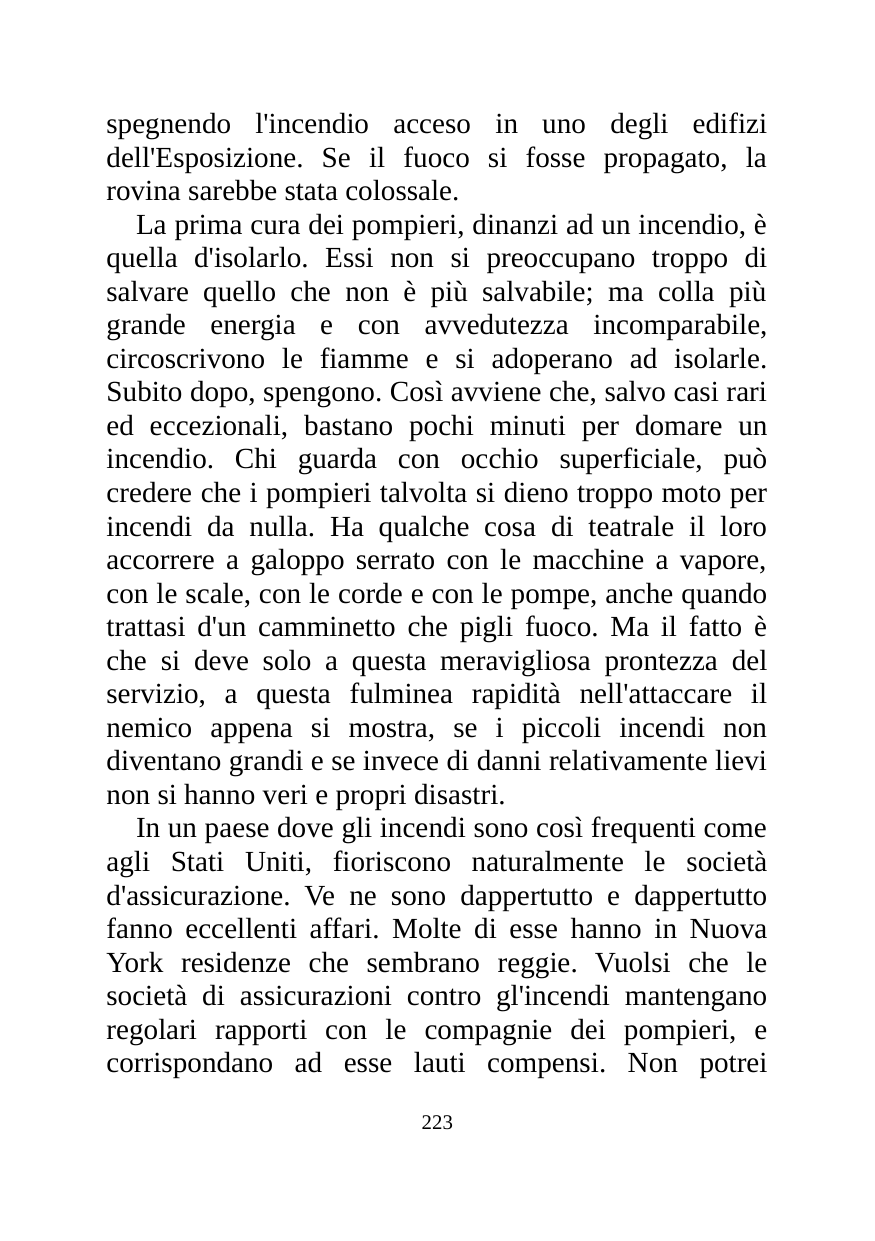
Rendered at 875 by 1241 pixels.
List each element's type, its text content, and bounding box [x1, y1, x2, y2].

text La prima cura dei pompieri, dinanzi ad un incendio, è quella d'isolarlo. Essi non si preoccupano troppo di salvare quello che non è più salvabile; ma colla più grande energia e con avvedutezza incomparabile, circoscrivono le fiamme e si adoperano ad isolarle. Subito dopo, spengono. Così avviene che, salvo casi rari ed eccezionali, bastano pochi minuti per domare un incendio. Chi guarda con occhio superficiale, può credere che i pompieri talvolta si dieno troppo moto per incendi da nulla. Ha qualche cosa di teatrale il loro accorrere a galoppo serrato con le macchine a vapore, con le scale, con le corde e con le pompe, anche quando trattasi d'un camminetto che pigli fuoco. Ma il fatto è che si deve solo a questa meravigliosa prontezza del servizio, a questa fulminea rapidità nell'attaccare il nemico appena si mostra, se i piccoli incendi non diventano grandi e se invece di danni relativamente lievi non si hanno veri e propri disastri. [106, 207, 768, 811]
text spegnendo l'incendio acceso in uno degli edifizi dell'Esposizione. Se il fuoco si fosse propagato, la rovina sarebbe stata colossale. [106, 106, 768, 207]
text In un paese dove gli incendi sono così frequenti come agli Stati Uniti, fioriscono naturalmente le società d'assicurazione. Ve ne sono dappertutto e dappertutto fanno eccellenti affari. Molte di esse hanno in Nuova York residenze che sembrano reggie. Vuolsi che le società di assicurazioni contro gl'incendi mantengano regolari rapporti con le compagnie dei pompieri, e corrispondano ad esse lauti compensi. Non potrei [106, 811, 768, 1079]
